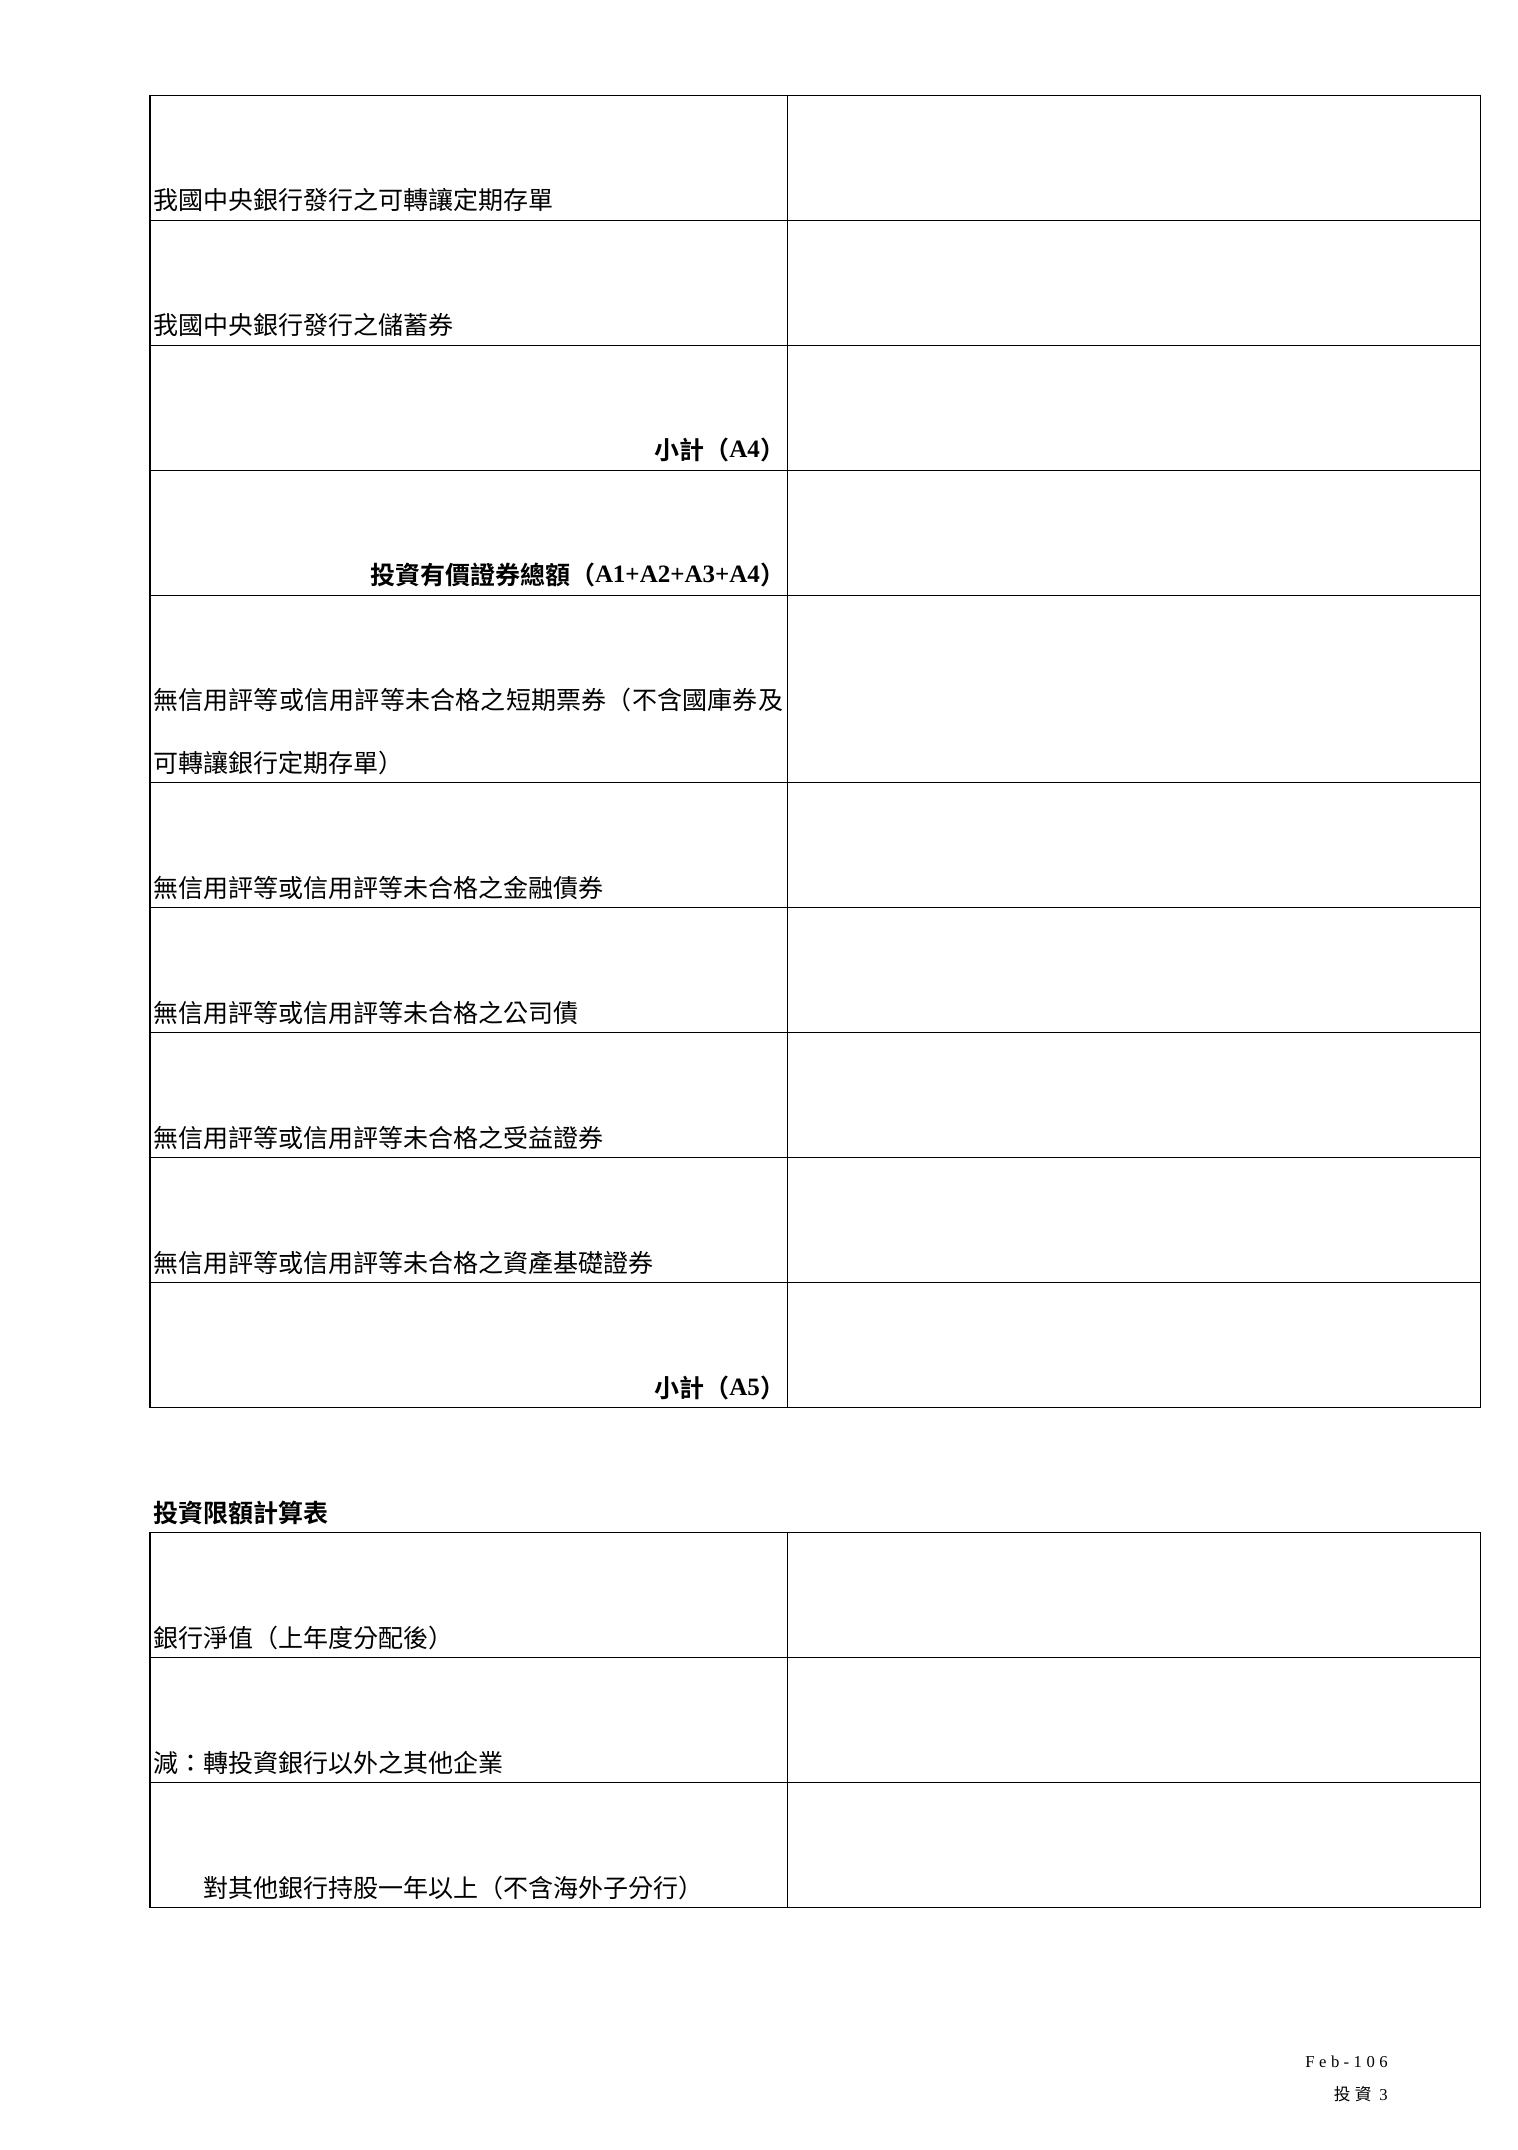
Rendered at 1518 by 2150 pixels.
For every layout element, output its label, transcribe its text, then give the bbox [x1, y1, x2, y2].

table_cell 對其他銀行持股一年以上（不含海外子分行） [151, 1783, 787, 1907]
table_cell [788, 596, 1480, 782]
table_cell [788, 96, 1480, 219]
table_cell [788, 1533, 1480, 1657]
table_cell 無信用評等或信用評等未合格之金融債券 [151, 783, 787, 907]
table_cell 我國中央銀行發行之儲蓄券 [151, 221, 787, 344]
table_cell [788, 346, 1480, 469]
table_cell [788, 783, 1480, 907]
table_cell [788, 471, 1480, 594]
table_cell [788, 1033, 1480, 1157]
table_cell 小計（A4） [151, 346, 787, 469]
table_cell 無信用評等或信用評等未合格之受益證券 [151, 1033, 787, 1157]
table_cell 投資有價證券總額（A1+A2+A3+A4） [151, 471, 787, 594]
table_cell 投資限額計算表 [150, 1408, 1480, 1532]
table_cell [788, 908, 1480, 1032]
table_cell 無信用評等或信用評等未合格之資產基礎證券 [151, 1158, 787, 1282]
table_cell [788, 1283, 1480, 1407]
table_cell 無信用評等或信用評等未合格之公司債 [151, 908, 787, 1032]
table_cell 無信用評等或信用評等未合格之短期票券（不含國庫券及可轉讓銀行定期存單） [151, 596, 787, 782]
table_cell [788, 1158, 1480, 1282]
table_cell 銀行淨值（上年度分配後） [151, 1533, 787, 1657]
table_cell [788, 1658, 1480, 1782]
table_cell 我國中央銀行發行之可轉讓定期存單 [151, 96, 787, 219]
table_cell [788, 1783, 1480, 1907]
table_cell [788, 221, 1480, 344]
table_cell 小計（A5） [151, 1283, 787, 1407]
table_cell 減：轉投資銀行以外之其他企業 [151, 1658, 787, 1782]
